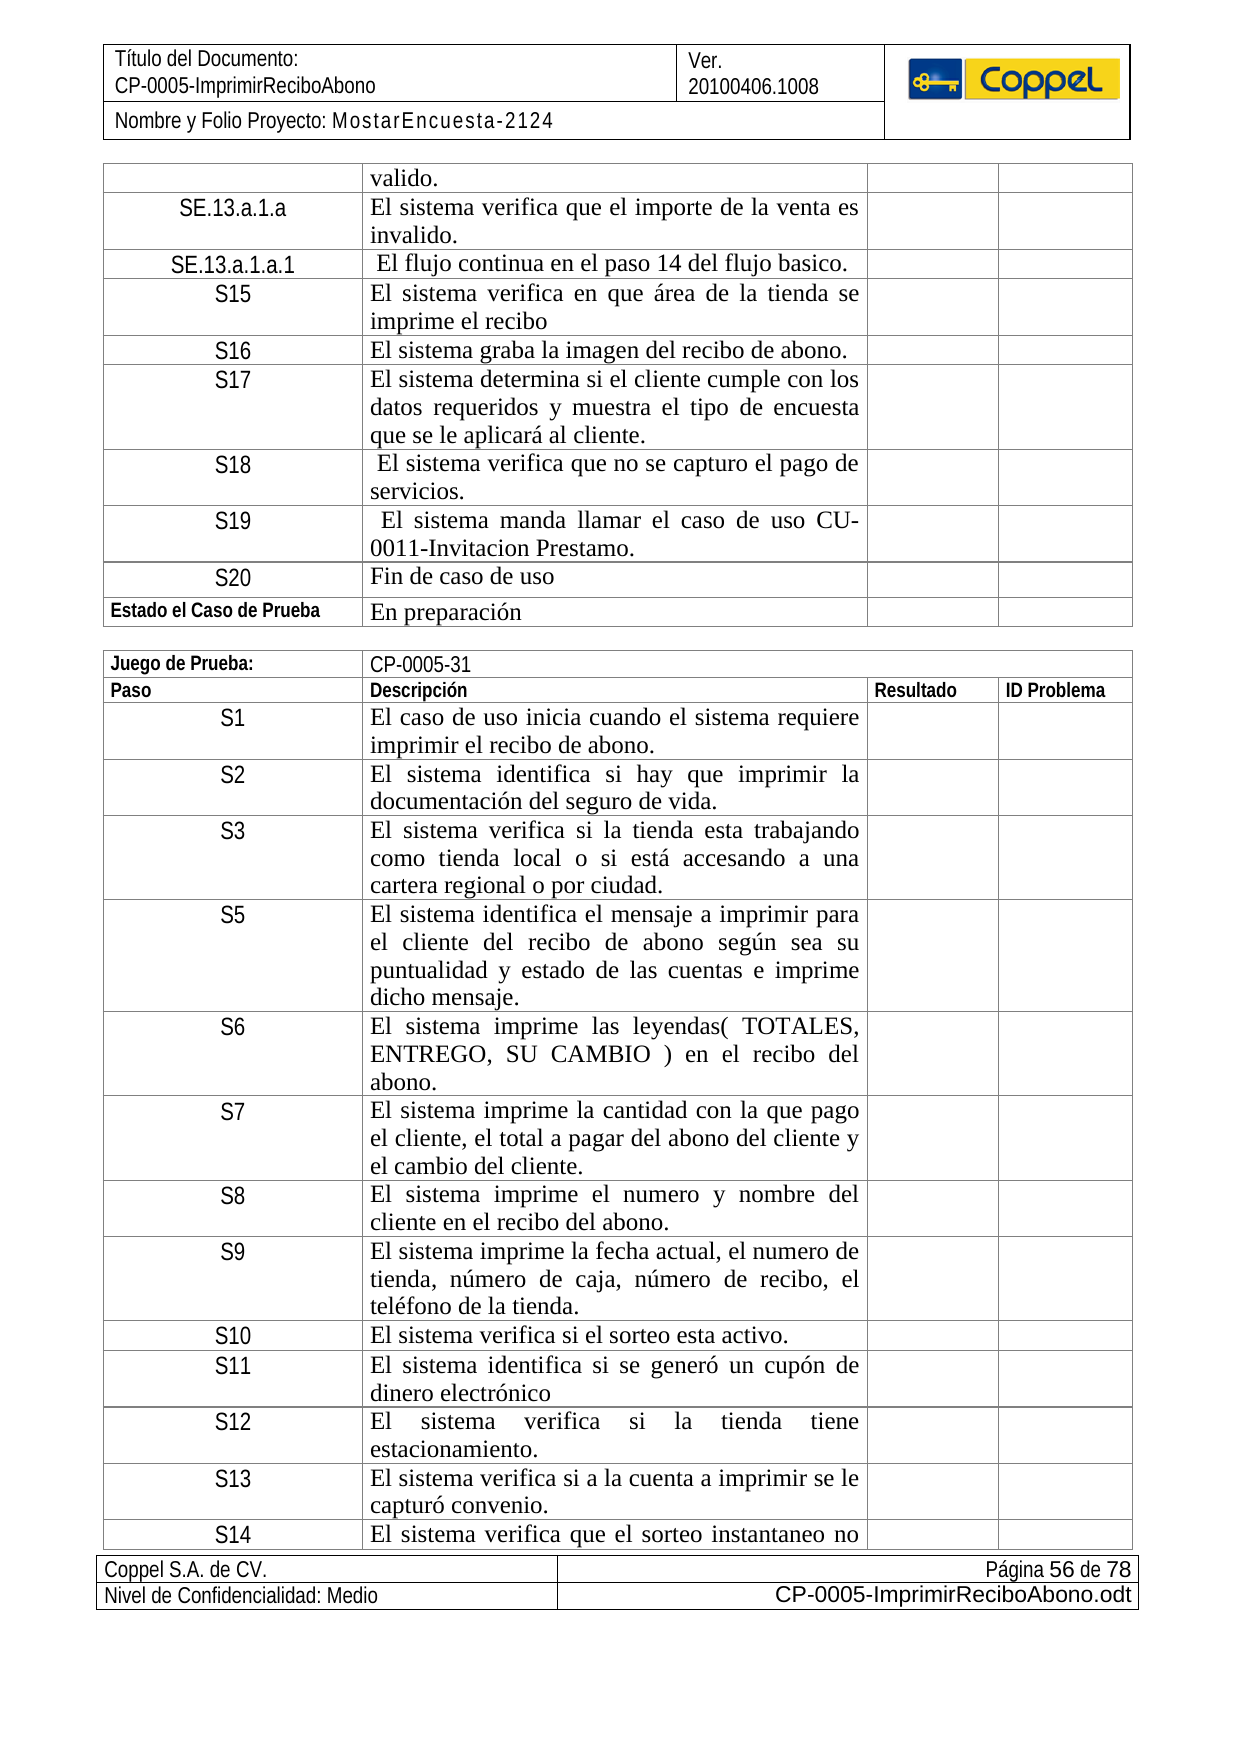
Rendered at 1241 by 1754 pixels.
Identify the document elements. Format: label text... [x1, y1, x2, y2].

table_cell El sistema verifica que el importe de la venta es invalido. [363, 193, 867, 248]
table_cell SE.13.a.1.a [104, 193, 362, 248]
table_cell [999, 1520, 1132, 1549]
table_cell En preparación [363, 598, 867, 626]
table_cell El sistema verifica que el sorteo instantaneo no [363, 1520, 867, 1549]
table_cell El sistema identifica si se generó un cupón de dinero electrónico [363, 1351, 867, 1406]
table_cell S9 [104, 1237, 362, 1320]
table_cell El flujo continua en el paso 14 del flujo basico. [363, 250, 867, 278]
table_cell [868, 164, 998, 192]
table_cell El sistema verifica si la tienda esta trabajando como tienda local o si está accesando a una cartera regional o por ciudad. [363, 816, 867, 899]
table_cell El sistema imprime la fecha actual, el numero de tienda, número de caja, número de recibo, el teléfono de la tienda. [363, 1237, 867, 1320]
table_cell El sistema imprime la cantidad con la que pago el cliente, el total a pagar del abono del cliente y el cambio del cliente. [363, 1096, 867, 1179]
table_cell S20 [104, 563, 362, 597]
table_cell [999, 760, 1132, 815]
table_cell El sistema verifica si a la cuenta a imprimir se le capturó convenio. [363, 1464, 867, 1519]
table_cell Resultado [868, 678, 998, 702]
table_cell [999, 1408, 1132, 1463]
table_cell [999, 365, 1132, 448]
table_cell [868, 1351, 998, 1406]
table_cell [999, 1237, 1132, 1320]
table_cell S8 [104, 1181, 362, 1236]
table_cell [868, 598, 998, 626]
table_cell [999, 506, 1132, 561]
table_cell [868, 1408, 998, 1463]
table_cell Paso [104, 678, 362, 702]
table_cell [868, 193, 998, 248]
table_cell [999, 563, 1132, 597]
table_cell [868, 1096, 998, 1179]
table_cell El sistema imprime las leyendas( TOTALES, ENTREGO, SU CAMBIO ) en el recibo del abono. [363, 1012, 867, 1095]
table_cell S18 [104, 450, 362, 505]
table_cell Estado el Caso de Prueba [104, 598, 362, 626]
table_cell [868, 1181, 998, 1236]
table_cell Descripción [363, 678, 867, 702]
table_cell [999, 598, 1132, 626]
table_cell [999, 1464, 1132, 1519]
table_cell S14 [104, 1520, 362, 1549]
table_cell [999, 193, 1132, 248]
table_cell Fin de caso de uso [363, 563, 867, 597]
table_cell [999, 450, 1132, 505]
table_cell [999, 703, 1132, 759]
table_cell El sistema identifica si hay que imprimir la documentación del seguro de vida. [363, 760, 867, 815]
table_cell S6 [104, 1012, 362, 1095]
table_cell [999, 1321, 1132, 1350]
table_cell El sistema graba la imagen del recibo de abono. [363, 336, 867, 364]
table_cell [868, 760, 998, 815]
table_cell S3 [104, 816, 362, 899]
table_cell [999, 1012, 1132, 1095]
table_cell [868, 250, 998, 278]
table_cell El sistema verifica en que área de la tienda se imprime el recibo [363, 279, 867, 335]
table_cell S15 [104, 279, 362, 335]
table_cell [999, 900, 1132, 1011]
table_cell [999, 279, 1132, 335]
table_cell S1 [104, 703, 362, 759]
table_cell [104, 164, 362, 192]
table_cell S19 [104, 506, 362, 561]
table_cell [868, 506, 998, 561]
table_cell [868, 1012, 998, 1095]
table_cell [868, 703, 998, 759]
table_cell El sistema verifica que no se capturo el pago de servicios. [363, 450, 867, 505]
table_cell S2 [104, 760, 362, 815]
table_cell SE.13.a.1.a.1 [104, 250, 362, 278]
table_cell [868, 1321, 998, 1350]
table_cell ID Problema [999, 678, 1132, 702]
table_cell El sistema identifica el mensaje a imprimir para el cliente del recibo de abono según sea su puntualidad y estado de las cuentas e imprime dicho mensaje. [363, 900, 867, 1011]
table_cell [999, 1351, 1132, 1406]
table_cell El sistema verifica si la tienda tiene estacionamiento. [363, 1408, 867, 1463]
table_cell El sistema determina si el cliente cumple con los datos requeridos y muestra el tipo de encuesta que se le aplicará al cliente. [363, 365, 867, 448]
table_cell [868, 1520, 998, 1549]
table_cell [868, 279, 998, 335]
table_cell [999, 1096, 1132, 1179]
table_cell [868, 900, 998, 1011]
table_cell S7 [104, 1096, 362, 1179]
table_cell S11 [104, 1351, 362, 1406]
table_cell El sistema imprime el numero y nombre del cliente en el recibo del abono. [363, 1181, 867, 1236]
table_cell [868, 1464, 998, 1519]
table_cell [868, 450, 998, 505]
table_cell El sistema verifica si el sorteo esta activo. [363, 1321, 867, 1350]
table_cell [868, 1237, 998, 1320]
table_header Juego de Prueba: [104, 651, 362, 677]
table_cell S12 [104, 1408, 362, 1463]
table_cell [868, 816, 998, 899]
table_cell S16 [104, 336, 362, 364]
table_cell S5 [104, 900, 362, 1011]
table_cell S13 [104, 1464, 362, 1519]
table_cell [868, 336, 998, 364]
table_cell [999, 336, 1132, 364]
table_cell [999, 250, 1132, 278]
table_cell [868, 365, 998, 448]
table_cell [868, 563, 998, 597]
table_cell S10 [104, 1321, 362, 1350]
table_cell valido. [363, 164, 867, 192]
table_cell El sistema manda llamar el caso de uso CU-0011-Invitacion Prestamo. [363, 506, 867, 561]
table_cell S17 [104, 365, 362, 448]
table_header CP-0005-31 [363, 651, 1132, 677]
table_cell [999, 164, 1132, 192]
table_cell [999, 1181, 1132, 1236]
table_cell [999, 816, 1132, 899]
table_cell El caso de uso inicia cuando el sistema requiere imprimir el recibo de abono. [363, 703, 867, 759]
